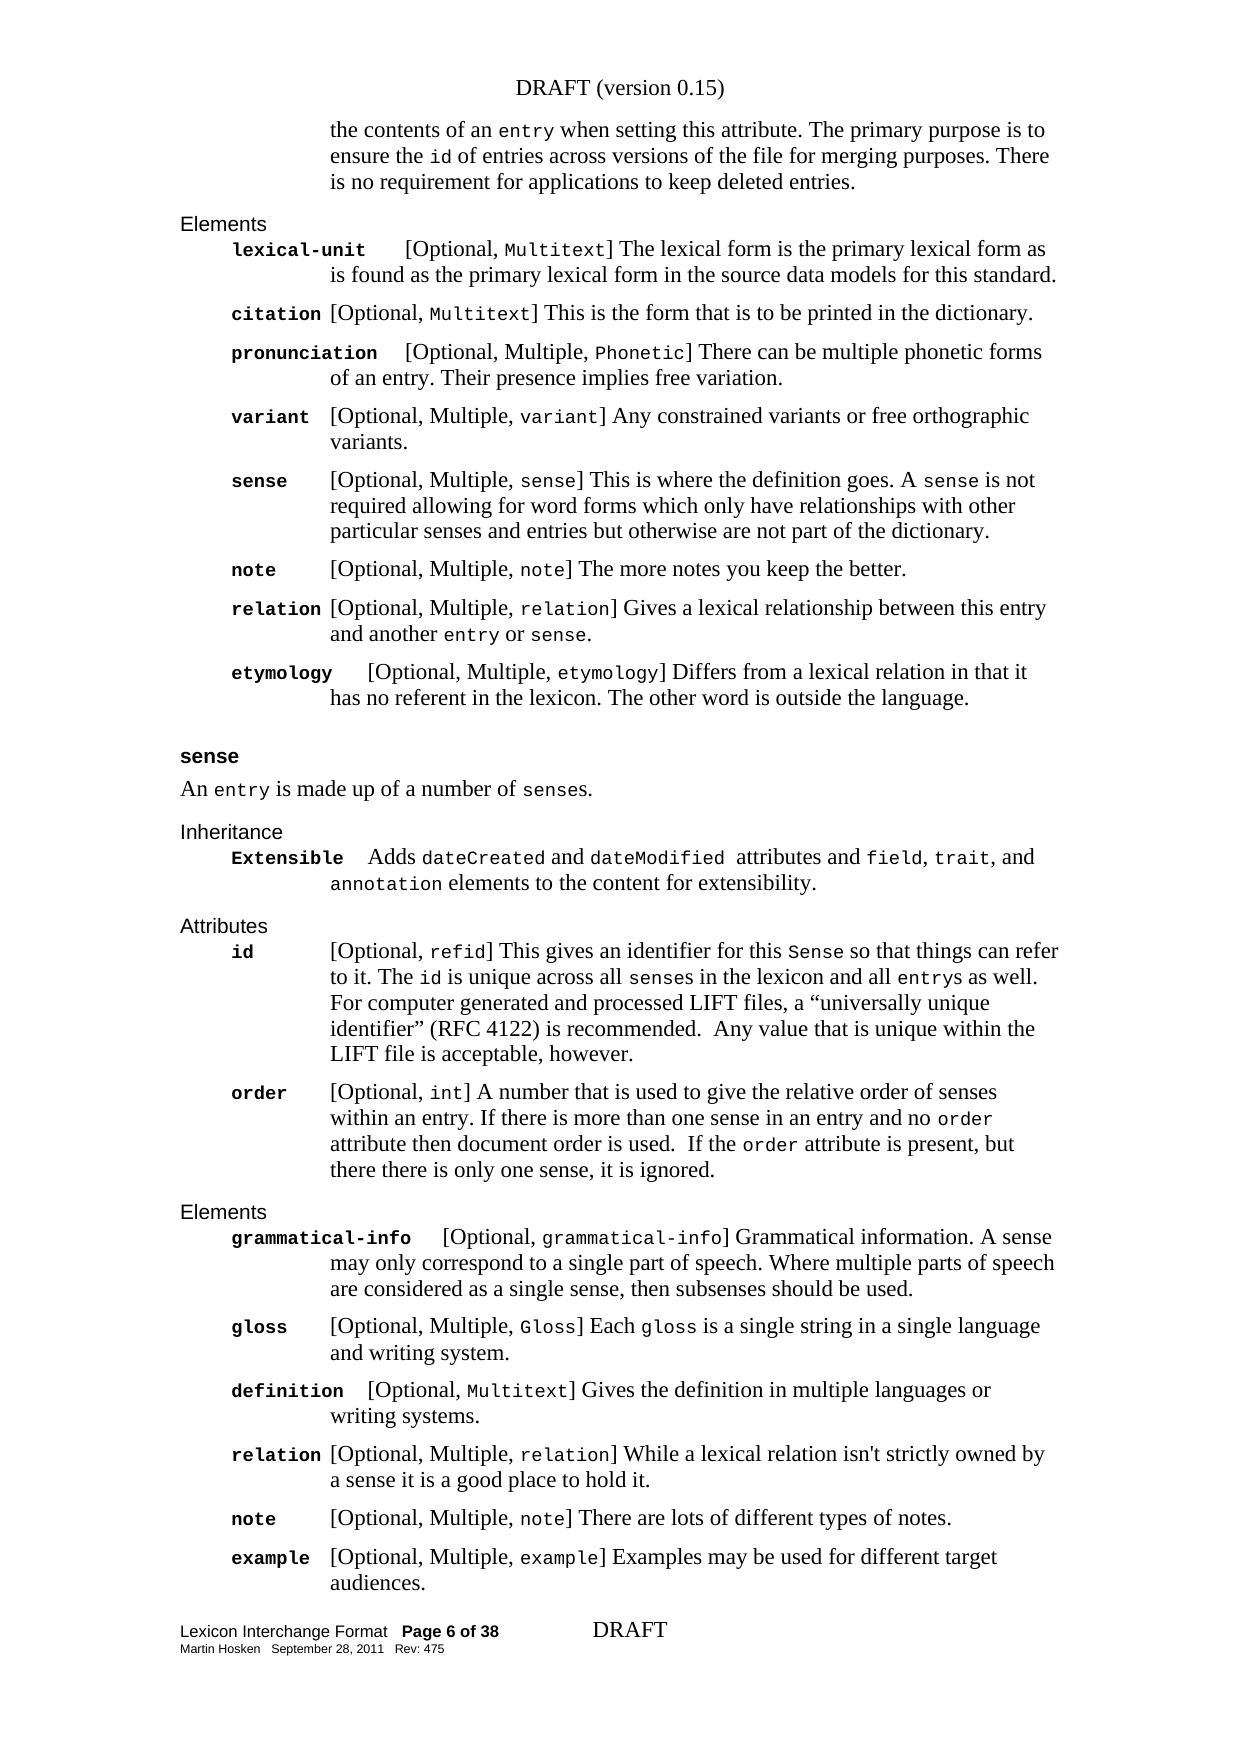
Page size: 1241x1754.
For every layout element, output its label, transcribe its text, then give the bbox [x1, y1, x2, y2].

subtitle sense [180, 744, 1060, 767]
text citation [Optional, Multitext] This is the form that is to be printed in the dictionary. [231, 300, 1060, 326]
text definition [Optional, Multitext] Gives the definition in multiple languages or writing systems. [231, 1377, 1060, 1429]
text variant [Optional, Multiple, variant] Any constrained variants or free orthographic variants. [231, 403, 1060, 454]
text relation [Optional, Multiple, relation] Gives a lexical relationship between this entry and another entry or sense. [231, 594, 1060, 647]
subtitle Attributes [180, 915, 1060, 938]
text grammatical-info [Optional, grammatical-info] Grammatical information. A sense may only correspond to a single part of speech. Where multiple parts of speech are considered as a single sense, then subsenses should be used. [231, 1224, 1060, 1301]
text id [Optional, refid] This gives an identifier for this Sense so that things can refer to it. The id is unique across all senses in the lexicon and all entrys as well. For computer generated and processed LIFT files, a “universally unique identifier” (RFC 4122) is recommended. Any value that is unique within the LIFT file is acceptable, however. [231, 938, 1060, 1066]
text gloss [Optional, Multiple, Gloss] Each gloss is a single string in a single language and writing system. [231, 1313, 1060, 1365]
text example [Optional, Multiple, example] Examples may be used for different target audiences. [231, 1544, 1060, 1595]
text lexical-unit [Optional, Multitext] The lexical form is the primary lexical form as is found as the primary lexical form in the source data models for this standard. [231, 236, 1060, 288]
text An entry is made up of a number of senses. [180, 776, 1060, 802]
text note [Optional, Multiple, note] The more notes you keep the better. [231, 556, 1060, 582]
text the contents of an entry when setting this attribute. The primary purpose is to ensure the id of entries across versions of the file for merging purposes. There is no requirement for applications to keep deleted entries. [231, 117, 1060, 194]
subtitle Elements [180, 1201, 1060, 1224]
text sense [Optional, Multiple, sense] This is where the definition goes. A sense is not required allowing for word forms which only have relationships with other particular senses and entries but otherwise are not part of the dictionary. [231, 467, 1060, 543]
text relation [Optional, Multiple, relation] While a lexical relation isn't strictly owned by a sense it is a good place to hold it. [231, 1441, 1060, 1493]
text etymology [Optional, Multiple, etymology] Differs from a lexical relation in that it has no referent in the lexicon. The other word is outside the language. [231, 659, 1060, 711]
text pronunciation [Optional, Multiple, Phonetic] There can be multiple phonetic forms of an entry. Their presence implies free variation. [231, 339, 1060, 390]
text note [Optional, Multiple, note] There are lots of different types of notes. [231, 1505, 1060, 1531]
text Extensible Adds dateCreated and dateModified attributes and field, trait, and annotation elements to the content for extensibility. [231, 844, 1060, 896]
subtitle Elements [180, 213, 1060, 236]
subtitle Inheritance [180, 821, 1060, 844]
text order [Optional, int] A number that is used to give the relative order of senses within an entry. If there is more than one sense in an entry and no order attribute then document order is used. If the order attribute is present, but there there is only one sense, it is ignored. [231, 1079, 1060, 1182]
